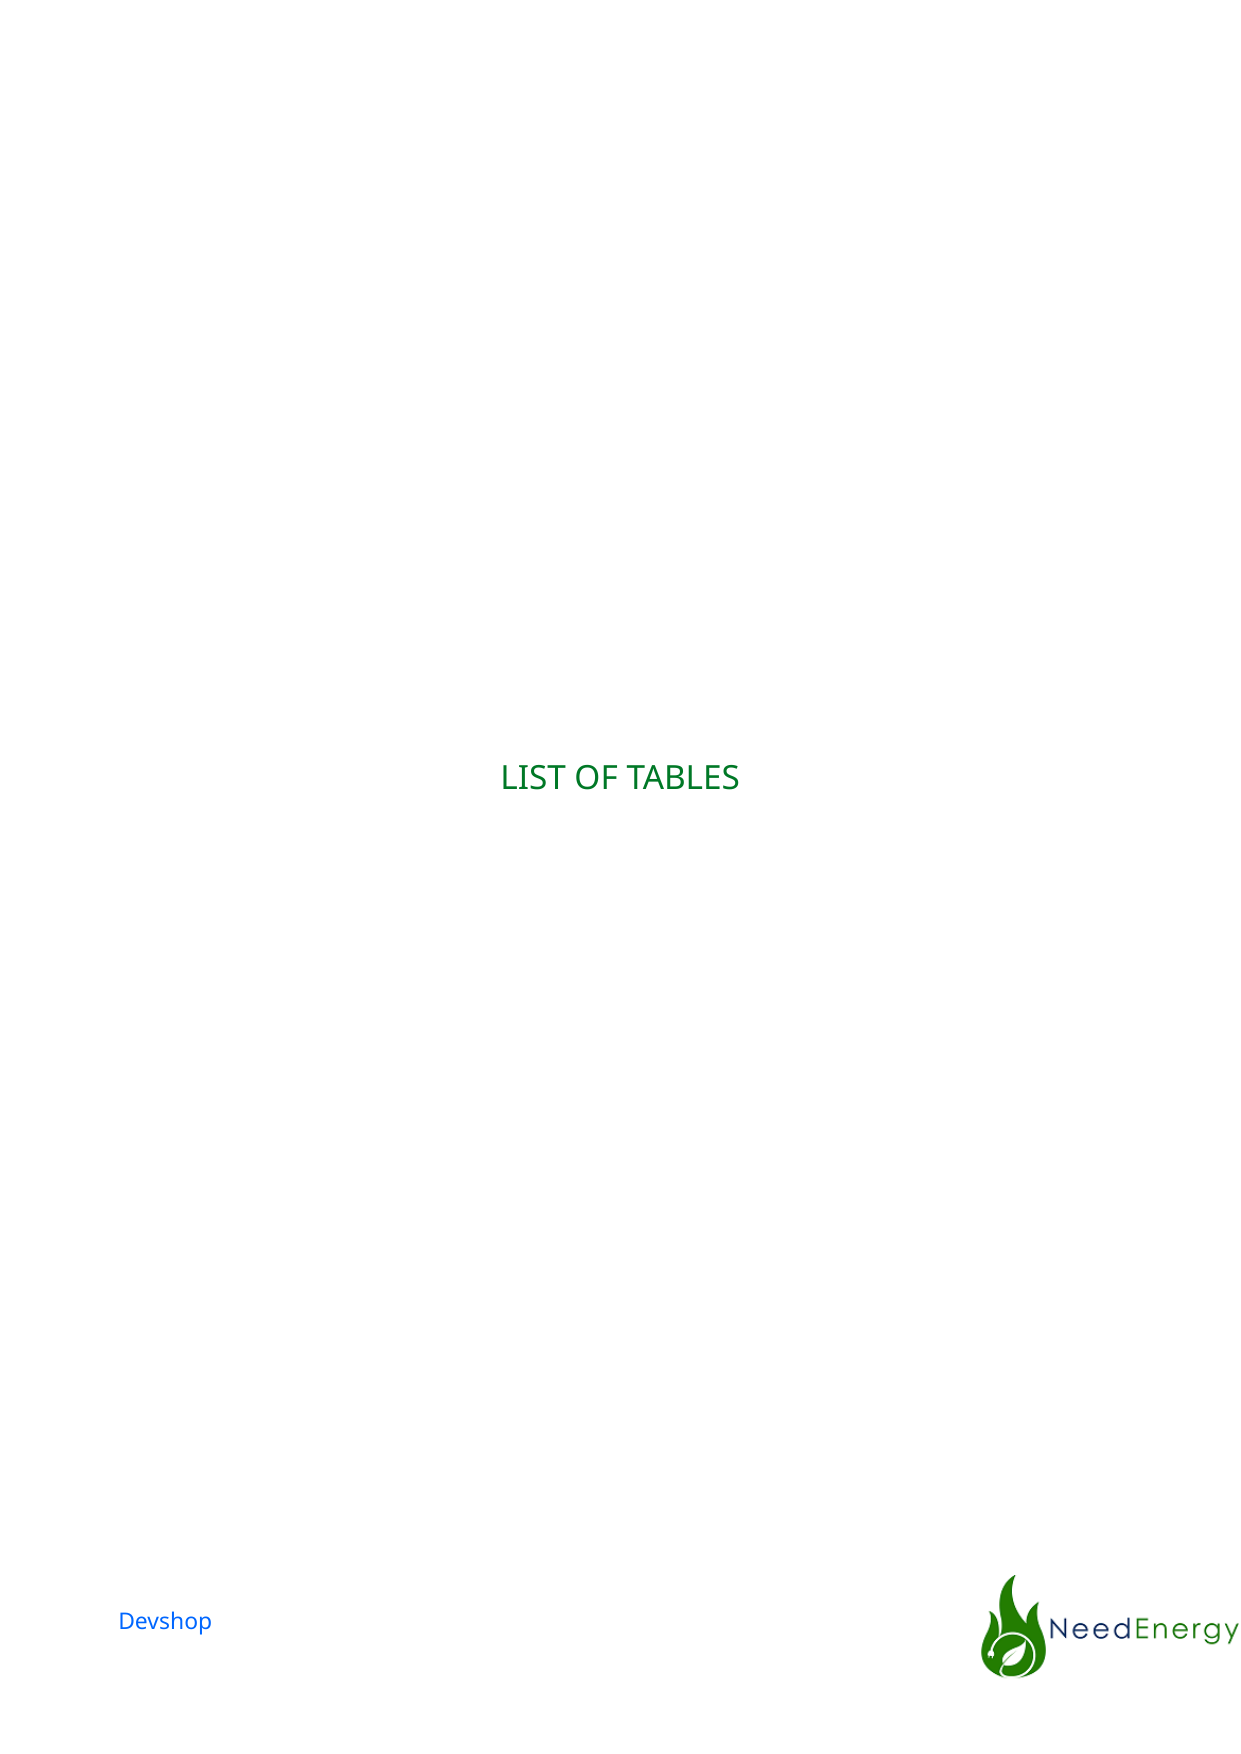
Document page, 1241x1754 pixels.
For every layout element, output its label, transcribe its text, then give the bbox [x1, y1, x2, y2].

text LIST OF TABLES [118, 754, 1122, 799]
picture [977, 1575, 1241, 1688]
